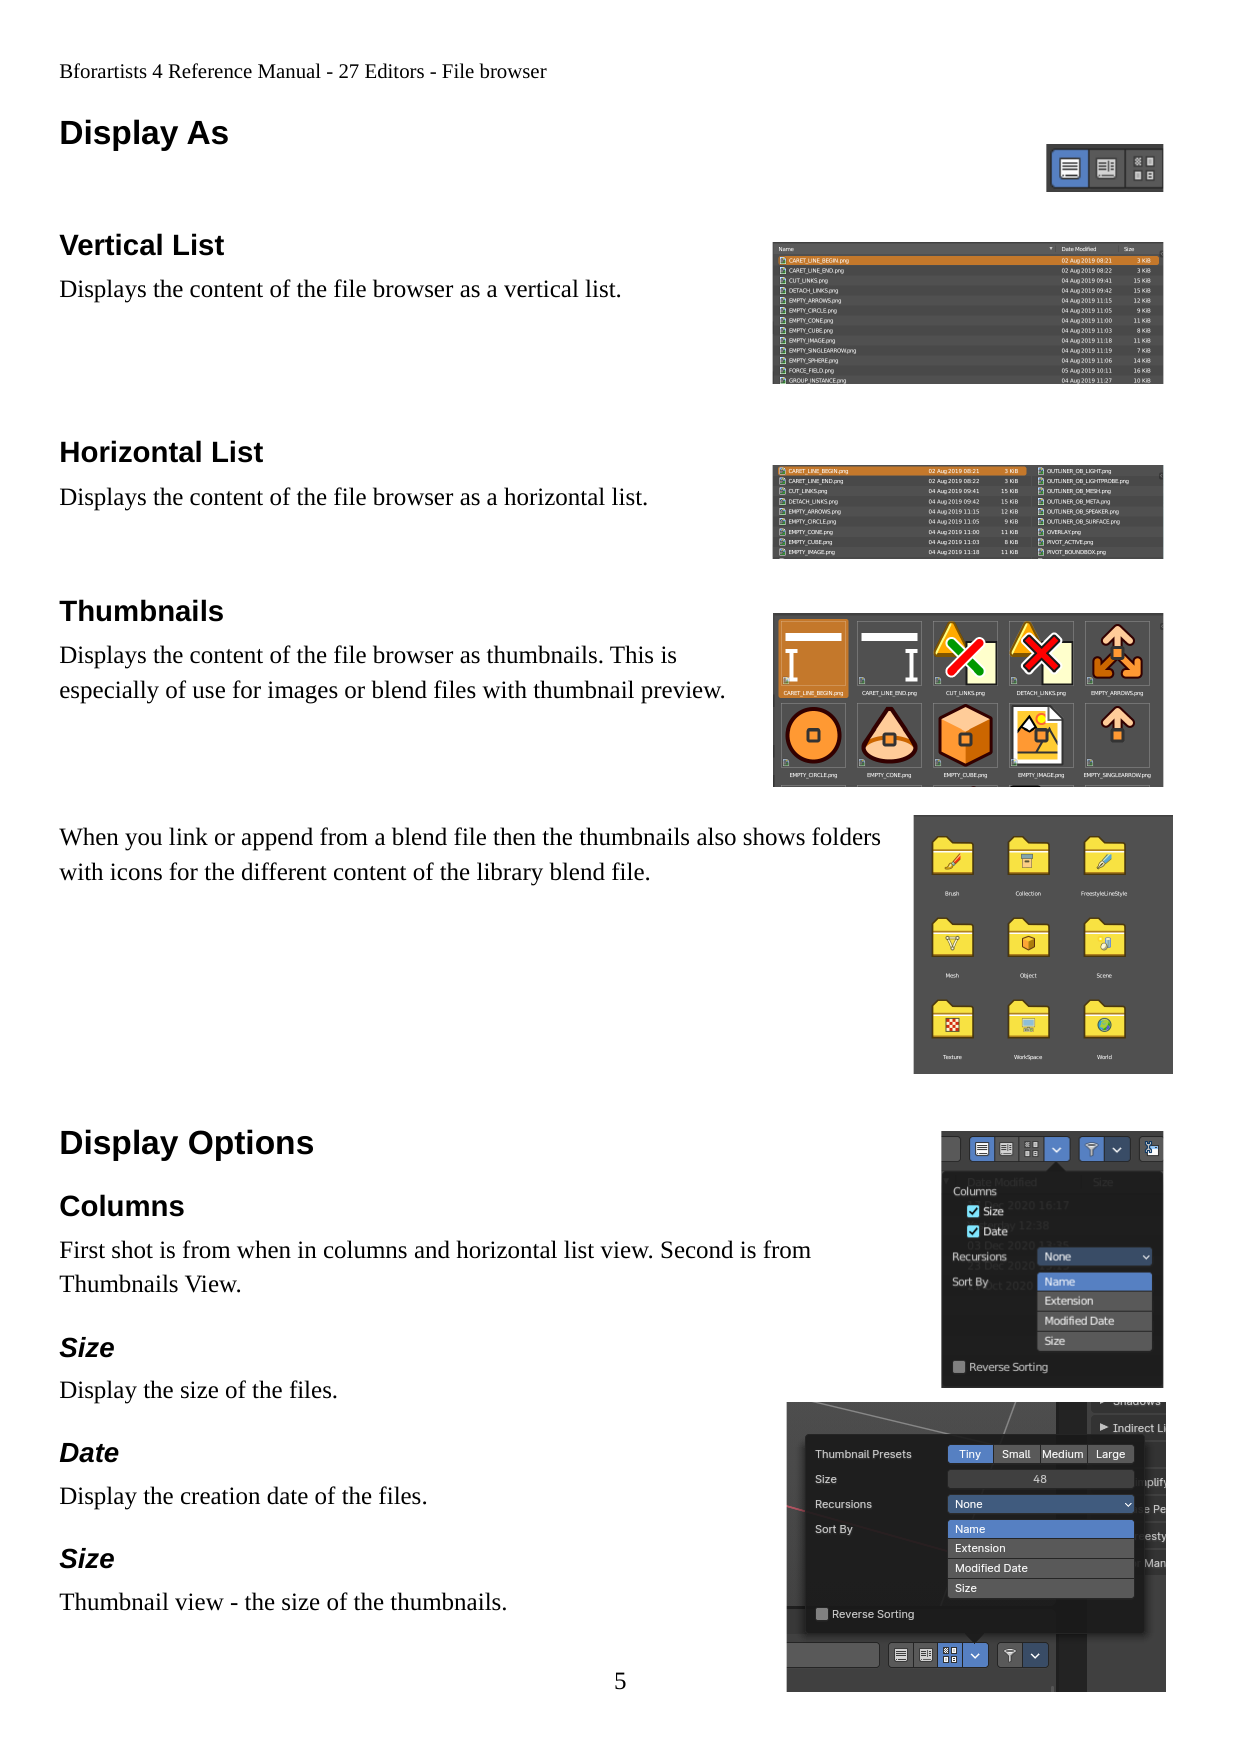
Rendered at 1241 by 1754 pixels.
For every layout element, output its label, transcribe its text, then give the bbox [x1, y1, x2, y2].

subtitle [1164, 1331, 1181, 1363]
subtitle Date [59, 1437, 786, 1469]
subtitle Vertical List [59, 227, 1181, 261]
subtitle Display Options [59, 1123, 1181, 1162]
picture [1046, 144, 1164, 192]
text Thumbnail view - the size of the thumbnails. [59, 1587, 786, 1616]
subtitle Columns [59, 1189, 941, 1222]
text Displays the content of the file browser as thumbnails. This is especially of use for images or blend files with thumbnail preview. [59, 641, 773, 704]
subtitle [1164, 1189, 1181, 1222]
subtitle [1166, 1543, 1181, 1575]
subtitle Horizontal List [59, 435, 1181, 469]
subtitle Size [59, 1331, 941, 1363]
text When you link or append from a blend file then the thumbnails also shows folders with icons for the different content of the library blend file. [59, 822, 913, 886]
picture [772, 465, 1164, 559]
text Display the creation date of the files. [59, 1481, 786, 1510]
text Displays the content of the file browser as a horizontal list. [59, 482, 772, 510]
picture [913, 815, 1173, 1074]
text Display the size of the files. [59, 1375, 1181, 1404]
subtitle Size [59, 1543, 786, 1575]
picture [773, 613, 1164, 787]
text First shot is from when in columns and horizontal list view. Second is from Thumbnails View. [59, 1235, 941, 1298]
picture [772, 242, 1164, 384]
subtitle Thumbnails [59, 594, 1181, 628]
text Displays the content of the file browser as a vertical list. [59, 274, 772, 302]
subtitle [1166, 1437, 1181, 1469]
picture [941, 1131, 1164, 1388]
subtitle Display As [59, 113, 1181, 151]
picture [786, 1402, 1166, 1692]
